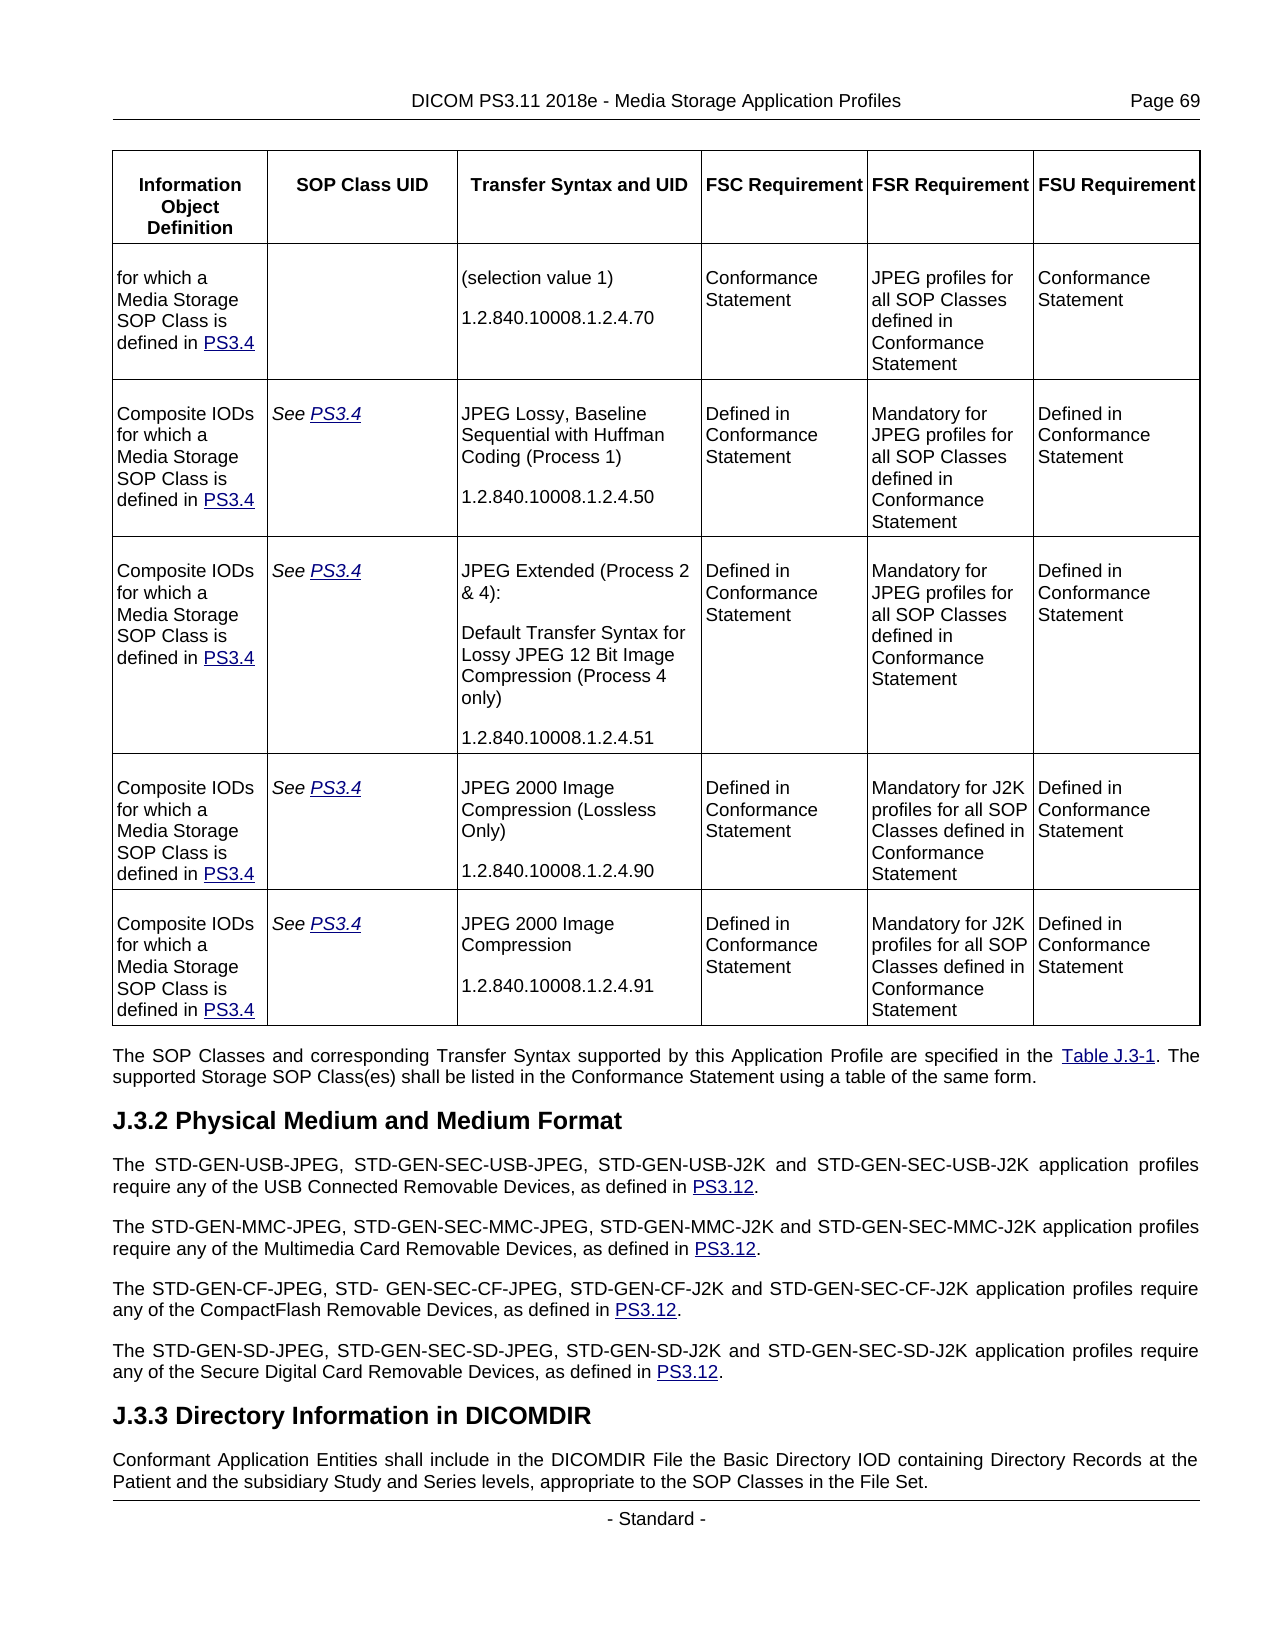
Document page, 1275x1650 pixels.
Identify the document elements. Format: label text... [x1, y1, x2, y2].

text J.3.3 Directory Information in DICOMDIR [112, 1401, 1200, 1430]
text The SOP Classes and corresponding Transfer Syntax supported by this Application Profile are specified in the Table J.3-1. The supported Storage SOP Class(es) shall be listed in the Conformance Statement using a table of the same form. [112, 1044, 1200, 1088]
table_header FSR Requirement [868, 151, 1033, 243]
table_cell (selection value 1) 1.2.840.10008.1.2.4.70 [458, 244, 701, 379]
table_cell Composite IODs for which a Media Storage SOP Class is defined in PS3.4 [113, 380, 267, 536]
table_cell JPEG Extended (Process 2 & 4): Default Transfer Syntax for Lossy JPEG 12 Bit Image Compression (Process 4 only) 1.2.840.10008.1.2.4.51 [458, 537, 701, 753]
table_cell See PS3.4 [268, 537, 457, 753]
table_cell JPEG 2000 Image Compression (Lossless Only) 1.2.840.10008.1.2.4.90 [458, 754, 701, 889]
table_cell Conformance Statement [1034, 244, 1199, 379]
table_cell Conformance Statement [702, 244, 867, 379]
table_cell Mandatory for JPEG profiles for all SOP Classes defined in Conformance Statement [868, 537, 1033, 753]
table_cell Defined in Conformance Statement [1034, 754, 1199, 889]
text J.3.2 Physical Medium and Medium Format [112, 1106, 1200, 1135]
table_cell Defined in Conformance Statement [702, 754, 867, 889]
text Conformant Application Entities shall include in the DICOMDIR File the Basic Directory IOD containing Directory Records at the Patient and the subsidiary Study and Series levels, appropriate to the SOP Classes in the File Set. [112, 1449, 1200, 1492]
table_header FSC Requirement [702, 151, 867, 243]
table_cell for which a Media Storage SOP Class is defined in PS3.4 [113, 244, 267, 379]
table_header Transfer Syntax and UID [458, 151, 701, 243]
table_cell Defined in Conformance Statement [702, 380, 867, 536]
text The STD-GEN-USB-JPEG, STD-GEN-SEC-USB-JPEG, STD-GEN-USB-J2K and STD-GEN-SEC-USB-J2K application profiles require any of the USB Connected Removable Devices, as defined in PS3.12. [112, 1154, 1200, 1197]
table_cell Composite IODs for which a Media Storage SOP Class is defined in PS3.4 [113, 890, 267, 1025]
table_header Information Object Definition [113, 151, 267, 243]
table_cell Mandatory for J2K profiles for all SOP Classes defined in Conformance Statement [868, 890, 1033, 1025]
table_cell See PS3.4 [268, 380, 457, 536]
table_cell See PS3.4 [268, 890, 457, 1025]
table_cell JPEG Lossy, Baseline Sequential with Huffman Coding (Process 1) 1.2.840.10008.1.2.4.50 [458, 380, 701, 536]
table_cell See PS3.4 [268, 754, 457, 889]
table_cell Defined in Conformance Statement [702, 890, 867, 1025]
table_cell Composite IODs for which a Media Storage SOP Class is defined in PS3.4 [113, 537, 267, 753]
table_cell [268, 244, 457, 379]
table_cell JPEG 2000 Image Compression 1.2.840.10008.1.2.4.91 [458, 890, 701, 1025]
text The STD-GEN-CF-JPEG, STD- GEN-SEC-CF-JPEG, STD-GEN-CF-J2K and STD-GEN-SEC-CF-J2K application profiles require any of the CompactFlash Removable Devices, as defined in PS3.12. [112, 1278, 1200, 1321]
table_cell Defined in Conformance Statement [1034, 380, 1199, 536]
table_cell Mandatory for J2K profiles for all SOP Classes defined in Conformance Statement [868, 754, 1033, 889]
text The STD-GEN-MMC-JPEG, STD-GEN-SEC-MMC-JPEG, STD-GEN-MMC-J2K and STD-GEN-SEC-MMC-J2K application profiles require any of the Multimedia Card Removable Devices, as defined in PS3.12. [112, 1216, 1200, 1259]
table_cell JPEG profiles for all SOP Classes defined in Conformance Statement [868, 244, 1033, 379]
table_cell Mandatory for JPEG profiles for all SOP Classes defined in Conformance Statement [868, 380, 1033, 536]
table_cell Defined in Conformance Statement [1034, 890, 1199, 1025]
table_header SOP Class UID [268, 151, 457, 243]
table_cell Defined in Conformance Statement [1034, 537, 1199, 753]
table_cell Composite IODs for which a Media Storage SOP Class is defined in PS3.4 [113, 754, 267, 889]
text The STD-GEN-SD-JPEG, STD-GEN-SEC-SD-JPEG, STD-GEN-SD-J2K and STD-GEN-SEC-SD-J2K application profiles require any of the Secure Digital Card Removable Devices, as defined in PS3.12. [112, 1339, 1200, 1383]
table_header FSU Requirement [1034, 151, 1199, 243]
table_cell Defined in Conformance Statement [702, 537, 867, 753]
